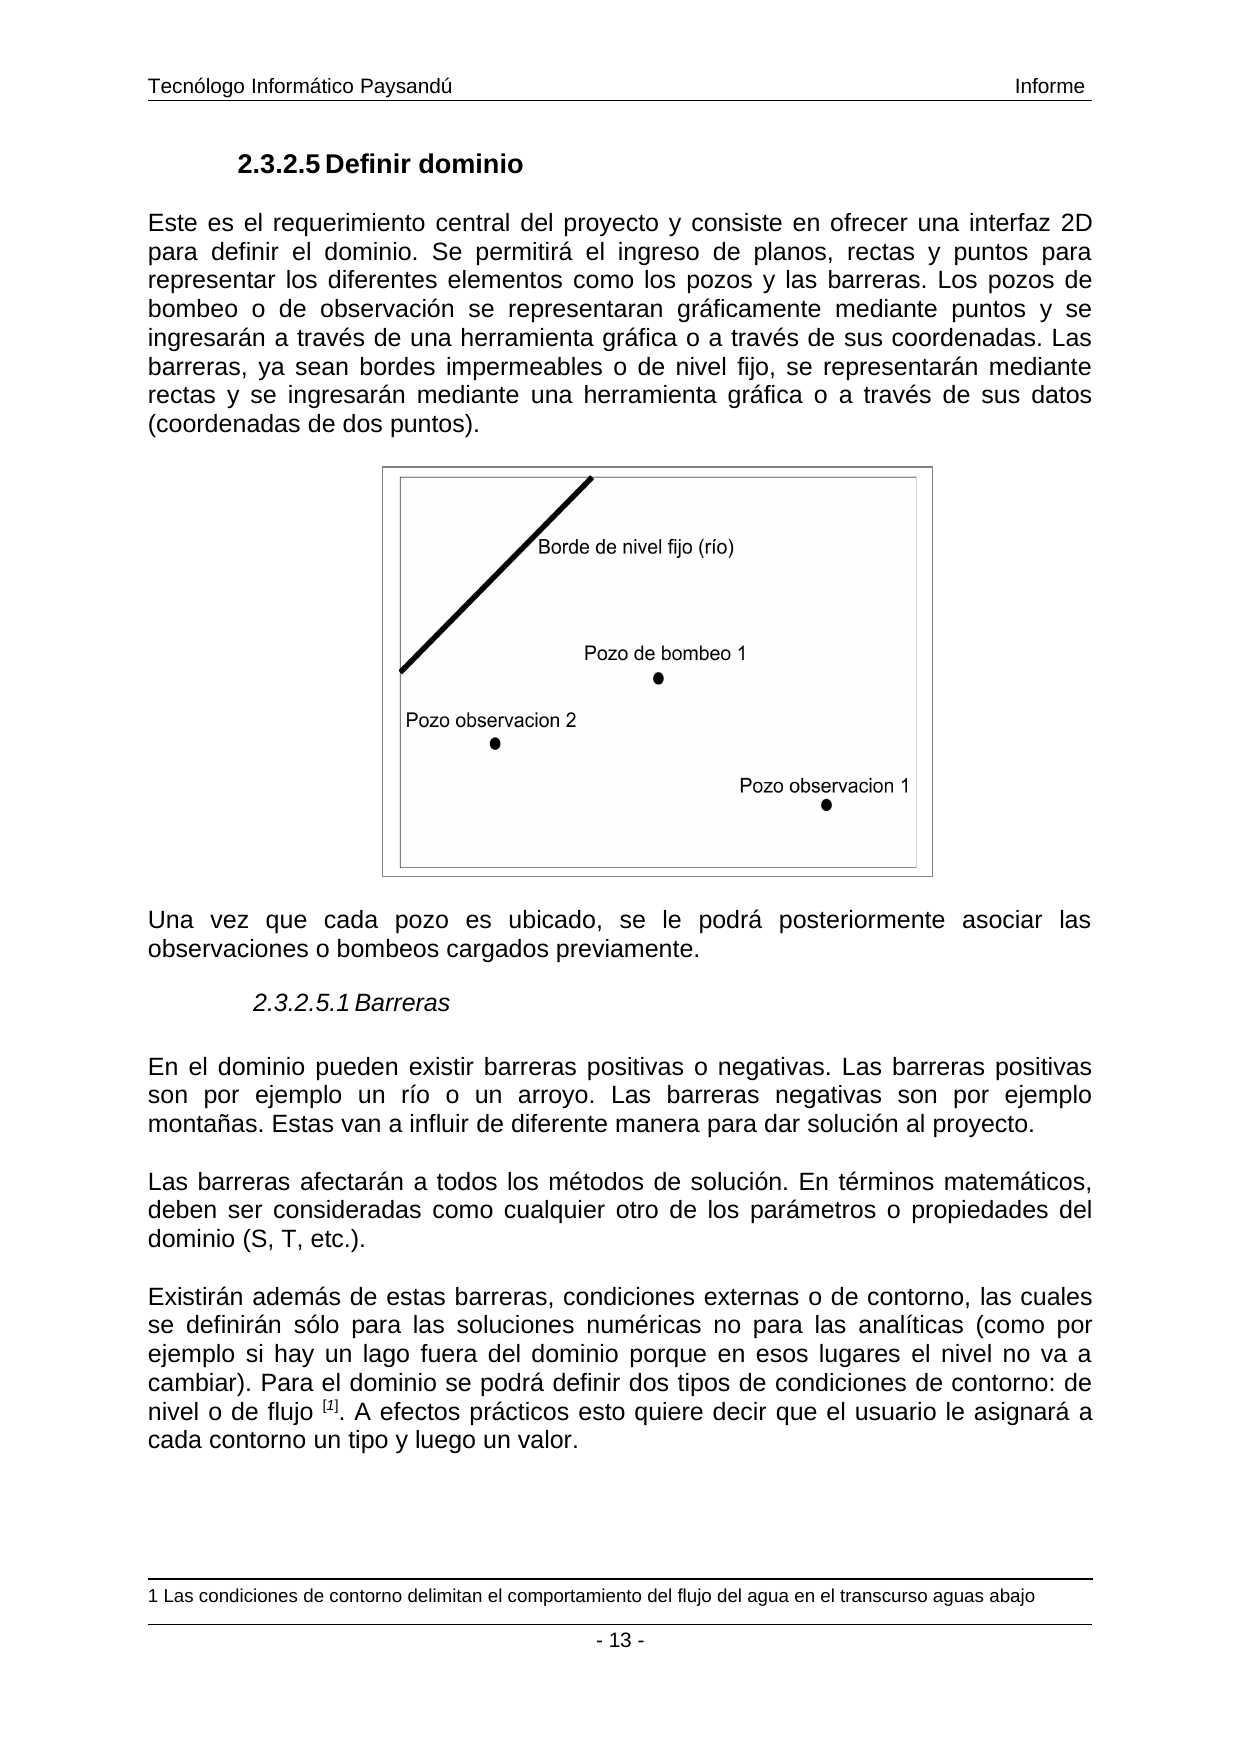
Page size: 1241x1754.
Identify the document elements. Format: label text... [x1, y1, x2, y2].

text Una vez que cada pozo es ubicado, se le podrá posteriormente asociar las observaciones o bombeos cargados previamente. [148, 906, 1092, 963]
text Las barreras afectarán a todos los métodos de solución. En términos matemáticos, deben ser consideradas como cualquier otro de los parámetros o propiedades del dominio (S, T, etc.). [148, 1167, 1092, 1253]
text Las condiciones de contorno delimitan el comportamiento del flujo del agua en el transcurso aguas abajo [148, 1585, 1092, 1606]
text En el dominio pueden existir barreras positivas o negativas. Las barreras positivas son por ejemplo un río o un arroyo. Las barreras negativas son por ejemplo montañas. Estas van a influir de diferente manera para dar solución al proyecto. [148, 1052, 1092, 1138]
subtitle Definir dominio [237, 148, 1092, 179]
picture [398, 475, 917, 868]
subtitle Barreras [253, 988, 1092, 1017]
text Existirán además de estas barreras, condiciones externas o de contorno, las cuales se definirán sólo para las soluciones numéricas no para las analíticas (como por ejemplo si hay un lago fuera del dominio porque en esos lugares el nivel no va a cambiar). Para el dominio se podrá definir dos tipos de condiciones de contorno: de nivel o de flujo []. A efectos prácticos esto quiere decir que el usuario le asignará a cada contorno un tipo y luego un valor. [148, 1282, 1092, 1454]
text Este es el requerimiento central del proyecto y consiste en ofrecer una interfaz 2D para definir el dominio. Se permitirá el ingreso de planos, rectas y puntos para representar los diferentes elementos como los pozos y las barreras. Los pozos de bombeo o de observación se representaran gráficamente mediante puntos y se ingresarán a través de una herramienta gráfica o a través de sus coordenadas. Las barreras, ya sean bordes impermeables o de nivel fijo, se representarán mediante rectas y se ingresarán mediante una herramienta gráfica o a través de sus datos (coordenadas de dos puntos). [148, 208, 1092, 438]
